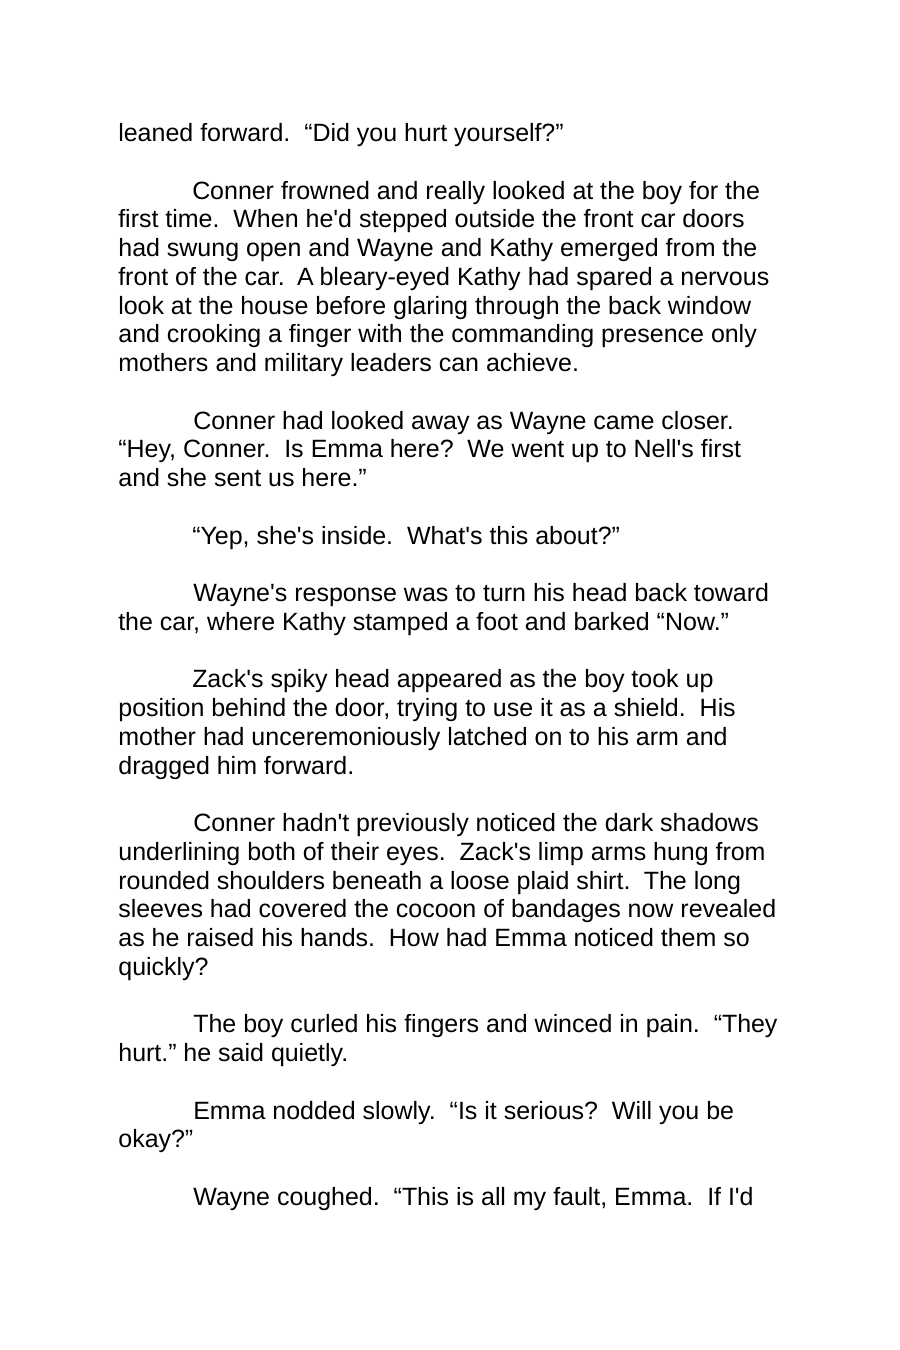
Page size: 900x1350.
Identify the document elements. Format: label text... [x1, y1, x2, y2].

text Emma nodded slowly. “Is it serious? Will you be okay?” [118, 1096, 782, 1153]
text Conner had looked away as Wayne came closer. “Hey, Conner. Is Emma here? We went up to Nell's first and she sent us here.” [118, 406, 782, 492]
text Wayne coughed. “This is all my fault, Emma. If I'd [118, 1182, 782, 1211]
text “Yep, she's inside. What's this about?” [118, 521, 782, 549]
text leaned forward. “Did you hurt yourself?” [118, 118, 782, 147]
text Conner hadn't previously noticed the dark shadows underlining both of their eyes. Zack's limp arms hung from rounded shoulders beneath a loose plaid shirt. The long sleeves had covered the cocoon of bandages now revealed as he raised his hands. How had Emma noticed them so quickly? [118, 808, 782, 981]
text Conner frowned and really looked at the boy for the first time. When he'd stepped outside the front car doors had swung open and Wayne and Kathy emerged from the front of the car. A bleary-eyed Kathy had spared a nervous look at the house before glaring through the back window and crooking a finger with the commanding presence only mothers and military leaders can achieve. [118, 176, 782, 377]
text Zack's spiky head appeared as the boy took up position behind the door, trying to use it as a shield. His mother had unceremoniously latched on to his arm and dragged him forward. [118, 664, 782, 779]
text Wayne's response was to turn his head back toward the car, where Kathy stamped a foot and barked “Now.” [118, 578, 782, 636]
text The boy curled his fingers and winced in pain. “They hurt.” he said quietly. [118, 1009, 782, 1067]
